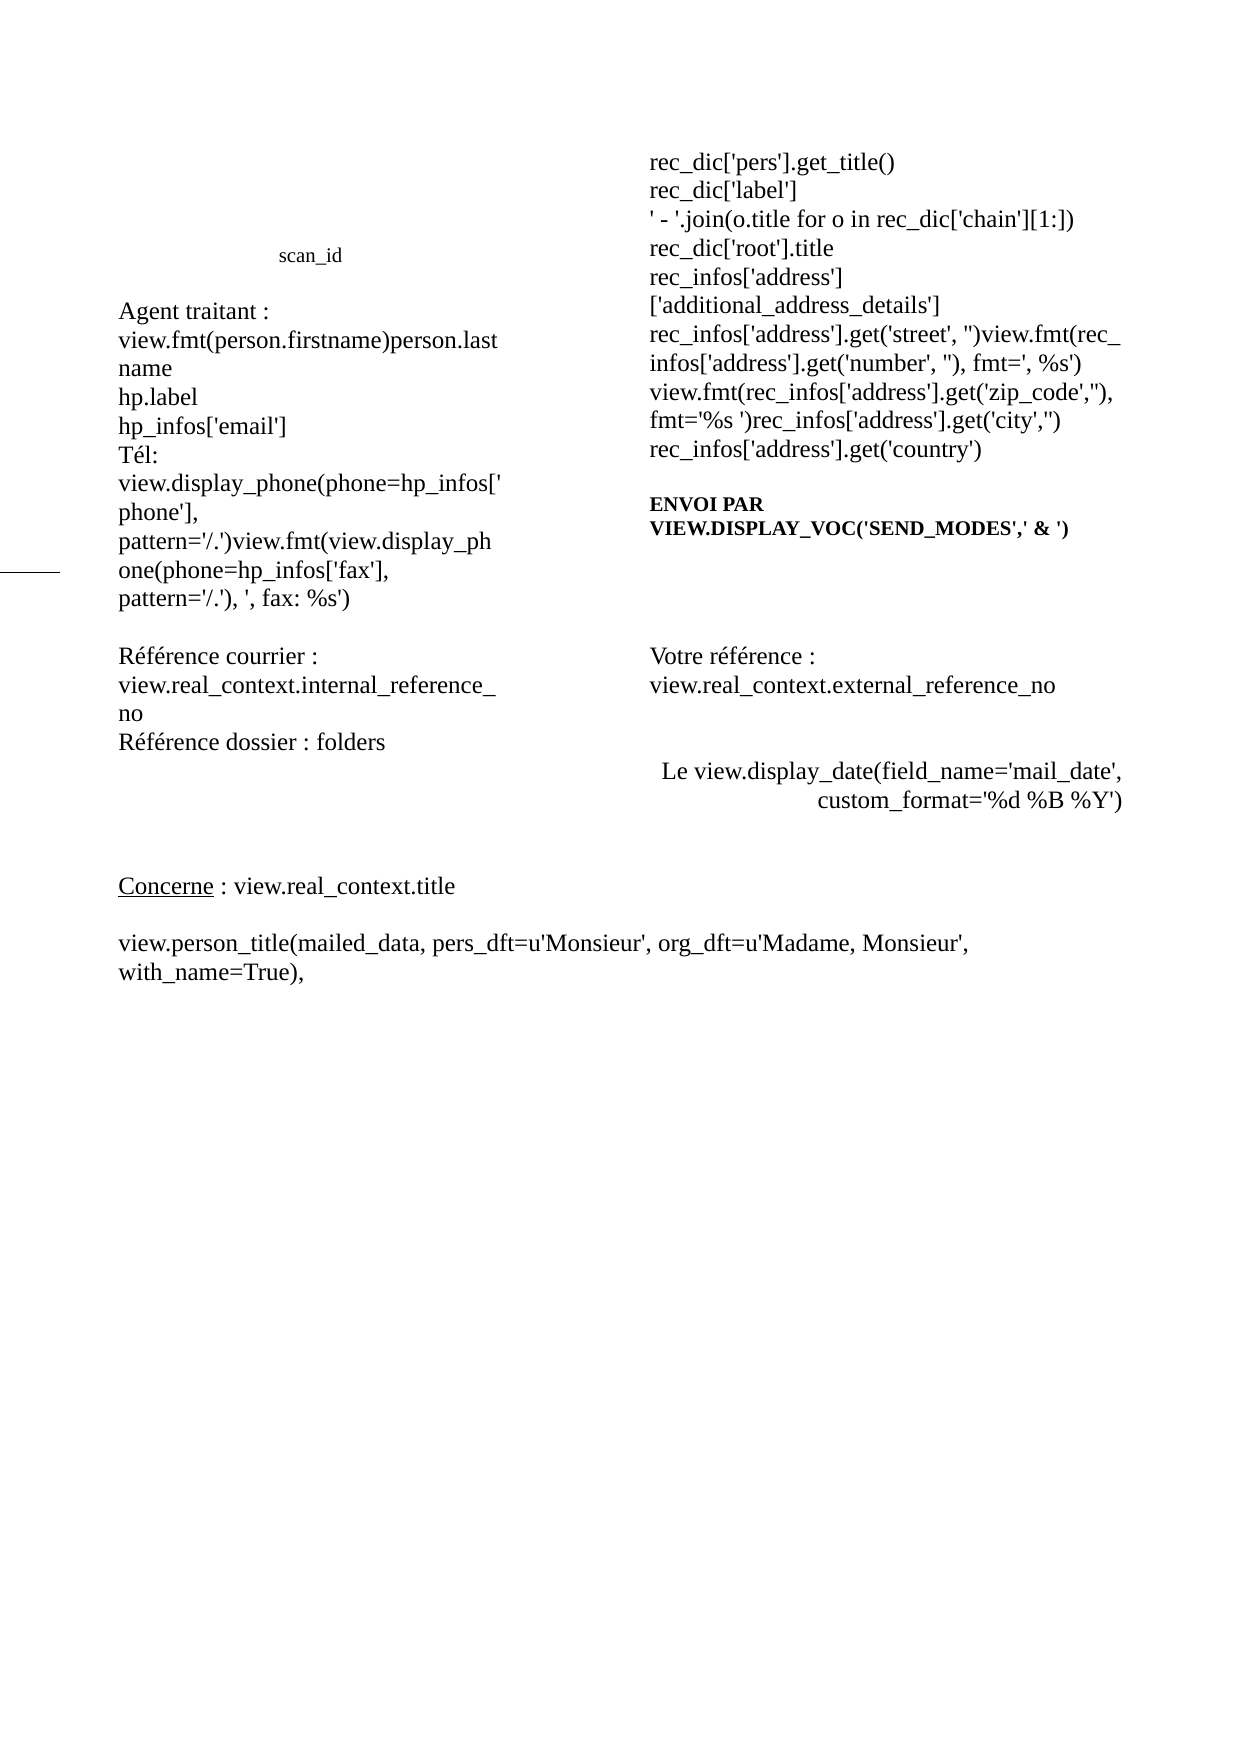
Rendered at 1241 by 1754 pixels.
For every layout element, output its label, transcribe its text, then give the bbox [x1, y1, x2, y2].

table_cell Votre référence : view.real_context.external_reference_no [649, 641, 1122, 756]
table_cell [503, 612, 649, 641]
table_header [503, 118, 649, 612]
text view.person_title(mailed_data, pers_dft=u'Monsieur', org_dft=u'Madame, Monsieur', with_name=True), [118, 928, 1122, 986]
table_cell [118, 612, 502, 641]
table_cell [118, 756, 502, 813]
table_header rec_dic['pers'].get_title() rec_dic['label'] ' - '.join(o.title for o in rec_dic['chain'][1:]) rec_dic['root'].title rec_infos['address']['additional_address_details'] rec_infos['address'].get('street', '')view.fmt(rec_infos['address'].get('number', ''), fmt=', %s') view.fmt(rec_infos['address'].get('zip_code',''), fmt='%s ')rec_infos['address'].get('city','') rec_infos['address'].get('country') ENVOI PAR view.display_voc('send_modes',' & ') [649, 118, 1122, 612]
table_cell [503, 641, 649, 756]
table_header scan_id Agent traitant : view.fmt(person.firstname)person.lastname hp.label hp_infos['email'] Tél: view.display_phone(phone=hp_infos['phone'], pattern='/.')view.fmt(view.display_phone(phone=hp_infos['fax'], pattern='/.'), ', fax: %s') [118, 118, 502, 612]
text Concerne : view.real_context.title [118, 871, 1122, 900]
table_cell Référence courrier : view.real_context.internal_reference_no Référence dossier : folders [118, 641, 502, 756]
table_cell [649, 612, 1122, 641]
table_cell [503, 756, 649, 813]
table_cell Le view.display_date(field_name='mail_date', custom_format='%d %B %Y') [649, 756, 1122, 813]
